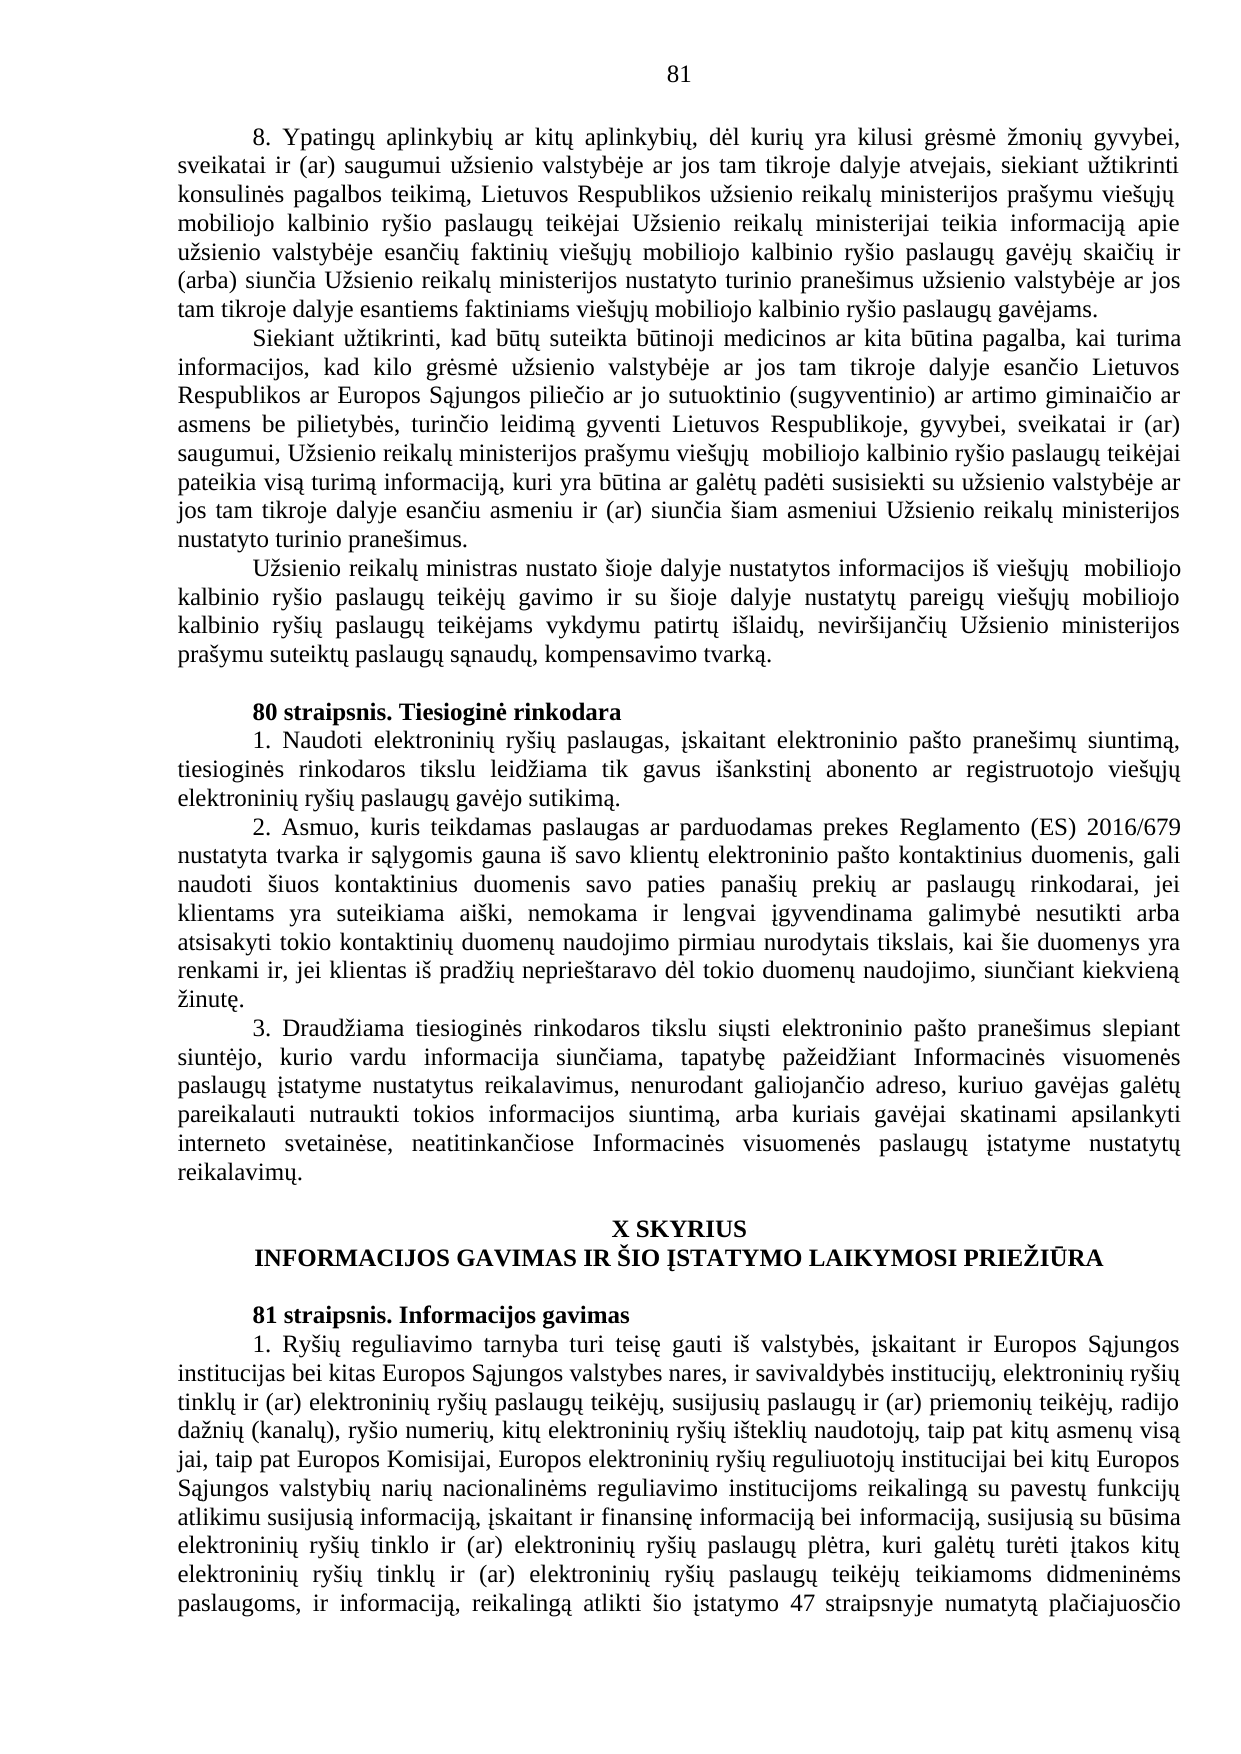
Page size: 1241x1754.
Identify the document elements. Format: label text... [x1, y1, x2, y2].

text X SKYRIUS [177, 1214, 1181, 1243]
text 1. Naudoti elektroninių ryšių paslaugas, įskaitant elektroninio pašto pranešimų siuntimą, tiesioginės rinkodaros tikslu leidžiama tik gavus išankstinį abonento ar registruotojo viešųjų elektroninių ryšių paslaugų gavėjo sutikimą. [177, 726, 1181, 812]
text Užsienio reikalų ministras nustato šioje dalyje nustatytos informacijos iš viešųjų mobiliojo kalbinio ryšio paslaugų teikėjų gavimo ir su šioje dalyje nustatytų pareigų viešųjų mobiliojo kalbinio ryšių paslaugų teikėjams vykdymu patirtų išlaidų, neviršijančių Užsienio ministerijos prašymu suteiktų paslaugų sąnaudų, kompensavimo tvarką. [177, 553, 1181, 668]
text 81 straipsnis. Informacijos gavimas [177, 1301, 1181, 1329]
text Siekiant užtikrinti, kad būtų suteikta būtinoji medicinos ar kita būtina pagalba, kai turima informacijos, kad kilo grėsmė užsienio valstybėje ar jos tam tikroje dalyje esančio Lietuvos Respublikos ar Europos Sąjungos piliečio ar jo sutuoktinio (sugyventinio) ar artimo giminaičio ar asmens be pilietybės, turinčio leidimą gyventi Lietuvos Respublikoje, gyvybei, sveikatai ir (ar) saugumui, Užsienio reikalų ministerijos prašymu viešųjų mobiliojo kalbinio ryšio paslaugų teikėjai pateikia visą turimą informaciją, kuri yra būtina ar galėtų padėti susisiekti su užsienio valstybėje ar jos tam tikroje dalyje esančiu asmeniu ir (ar) siunčia šiam asmeniui Užsienio reikalų ministerijos nustatyto turinio pranešimus. [177, 323, 1181, 553]
text 1. Ryšių reguliavimo tarnyba turi teisę gauti iš valstybės, įskaitant ir Europos Sąjungos institucijas bei kitas Europos Sąjungos valstybes nares, ir savivaldybės institucijų, elektroninių ryšių tinklų ir (ar) elektroninių ryšių paslaugų teikėjų, susijusių paslaugų ir (ar) priemonių teikėjų, radijo dažnių (kanalų), ryšio numerių, kitų elektroninių ryšių išteklių naudotojų, taip pat kitų asmenų visą jai, taip pat Europos Komisijai, Europos elektroninių ryšių reguliuotojų institucijai bei kitų Europos Sąjungos valstybių narių nacionalinėms reguliavimo institucijoms reikalingą su pavestų funkcijų atlikimu susijusią informaciją, įskaitant ir finansinę informaciją bei informaciją, susijusią su būsima elektroninių ryšių tinklo ir (ar) elektroninių ryšių paslaugų plėtra, kuri galėtų turėti įtakos kitų elektroninių ryšių tinklų ir (ar) elektroninių ryšių paslaugų teikėjų teikiamoms didmeninėms paslaugoms, ir informaciją, reikalingą atlikti šio įstatymo 47 straipsnyje numatytą plačiajuosčio [177, 1329, 1181, 1617]
text 8. Ypatingų aplinkybių ar kitų aplinkybių, dėl kurių yra kilusi grėsmė žmonių gyvybei, sveikatai ir (ar) saugumui užsienio valstybėje ar jos tam tikroje dalyje atvejais, siekiant užtikrinti konsulinės pagalbos teikimą, Lietuvos Respublikos užsienio reikalų ministerijos prašymu viešųjų mobiliojo kalbinio ryšio paslaugų teikėjai Užsienio reikalų ministerijai teikia informaciją apie užsienio valstybėje esančių faktinių viešųjų mobiliojo kalbinio ryšio paslaugų gavėjų skaičių ir (arba) siunčia Užsienio reikalų ministerijos nustatyto turinio pranešimus užsienio valstybėje ar jos tam tikroje dalyje esantiems faktiniams viešųjų mobiliojo kalbinio ryšio paslaugų gavėjams. [177, 122, 1181, 323]
text INFORMACIJOS GAVIMAS IR ŠIO ĮSTATYMO LAIKYMOSI PRIEŽIŪRA [177, 1243, 1181, 1272]
text 80 straipsnis. Tiesioginė rinkodara [177, 697, 1181, 726]
text 3. Draudžiama tiesioginės rinkodaros tikslu siųsti elektroninio pašto pranešimus slepiant siuntėjo, kurio vardu informacija siunčiama, tapatybę pažeidžiant Informacinės visuomenės paslaugų įstatyme nustatytus reikalavimus, nenurodant galiojančio adreso, kuriuo gavėjas galėtų pareikalauti nutraukti tokios informacijos siuntimą, arba kuriais gavėjai skatinami apsilankyti interneto svetainėse, neatitinkančiose Informacinės visuomenės paslaugų įstatyme nustatytų reikalavimų. [177, 1013, 1181, 1186]
text 2. Asmuo, kuris teikdamas paslaugas ar parduodamas prekes Reglamento (ES) 2016/679 nustatyta tvarka ir sąlygomis gauna iš savo klientų elektroninio pašto kontaktinius duomenis, gali naudoti šiuos kontaktinius duomenis savo paties panašių prekių ar paslaugų rinkodarai, jei klientams yra suteikiama aiški, nemokama ir lengvai įgyvendinama galimybė nesutikti arba atsisakyti tokio kontaktinių duomenų naudojimo pirmiau nurodytais tikslais, kai šie duomenys yra renkami ir, jei klientas iš pradžių neprieštaravo dėl tokio duomenų naudojimo, siunčiant kiekvieną žinutę. [177, 812, 1181, 1013]
